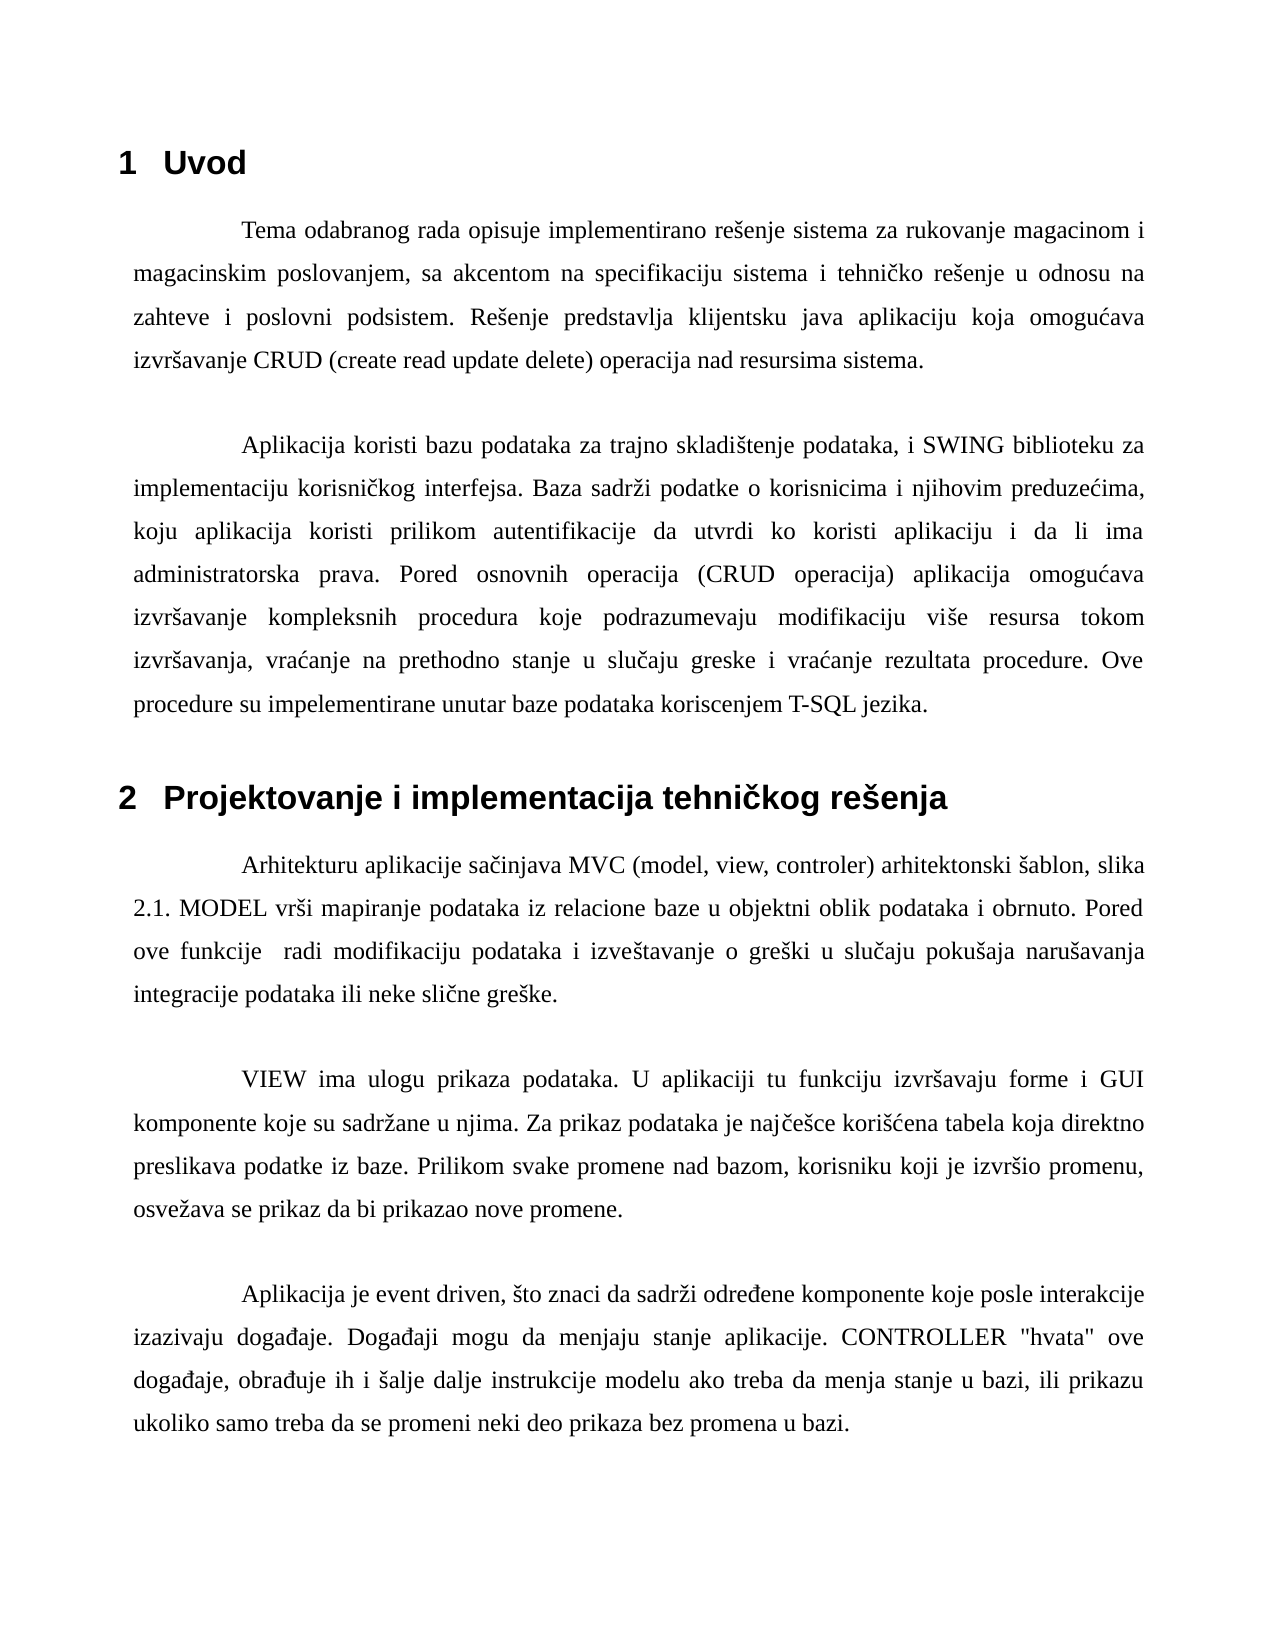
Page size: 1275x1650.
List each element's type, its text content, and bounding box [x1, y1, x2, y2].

text Arhitekturu aplikacije sačinjava MVC (model, view, controler) arhitektonski šablon, slika 2.1. MODEL vrši mapiranje podataka iz relacione baze u objektni oblik podataka i obrnuto. Pored ove funkcije radi modifikaciju podataka i izveštavanje o greški u slučaju pokušaja narušavanja integracije podataka ili neke slične greške. [133, 850, 1145, 1008]
subtitle Projektovanje i implementacija tehničkog rešenja [118, 778, 1157, 816]
subtitle Uvod [118, 143, 1157, 182]
text Aplikacija koristi bazu podataka za trajno skladištenje podataka, i SWING biblioteku za implementaciju korisničkog interfejsa. Baza sadrži podatke o korisnicima i njihovim preduzećima, koju aplikacija koristi prilikom autentifikacije da utvrdi ko koristi aplikaciju i da li ima administratorska prava. Pored osnovnih operacija (CRUD operacija) aplikacija omogućava izvršavanje kompleksnih procedura koje podrazumevaju modifikaciju više resursa tokom izvršavanja, vraćanje na prethodno stanje u slučaju greske i vraćanje rezultata procedure. Ove procedure su impelementirane unutar baze podataka koriscenjem T-SQL jezika. [133, 430, 1145, 717]
text VIEW ima ulogu prikaza podataka. U aplikaciji tu funkciju izvršavaju forme i GUI komponente koje su sadržane u njima. Za prikaz podataka je najčešce korišćena tabela koja direktno preslikava podatke iz baze. Prilikom svake promene nad bazom, korisniku koji je izvršio promenu, osvežava se prikaz da bi prikazao nove promene. [133, 1064, 1145, 1223]
text Aplikacija je event driven, što znaci da sadrži određene komponente koje posle interakcije izazivaju događaje. Događaji mogu da menjaju stanje aplikacije. CONTROLLER "hvata" ove događaje, obrađuje ih i šalje dalje instrukcije modelu ako treba da menja stanje u bazi, ili prikazu ukoliko samo treba da se promeni neki deo prikaza bez promena u bazi. [133, 1279, 1145, 1437]
text Tema odabranog rada opisuje implementirano rešenje sistema za rukovanje magacinom i magacinskim poslovanjem, sa akcentom na specifikaciju sistema i tehničko rešenje u odnosu na zahteve i poslovni podsistem. Rešenje predstavlja klijentsku java aplikaciju koja omogućava izvršavanje CRUD (create read update delete) operacija nad resursima sistema. [133, 215, 1145, 373]
